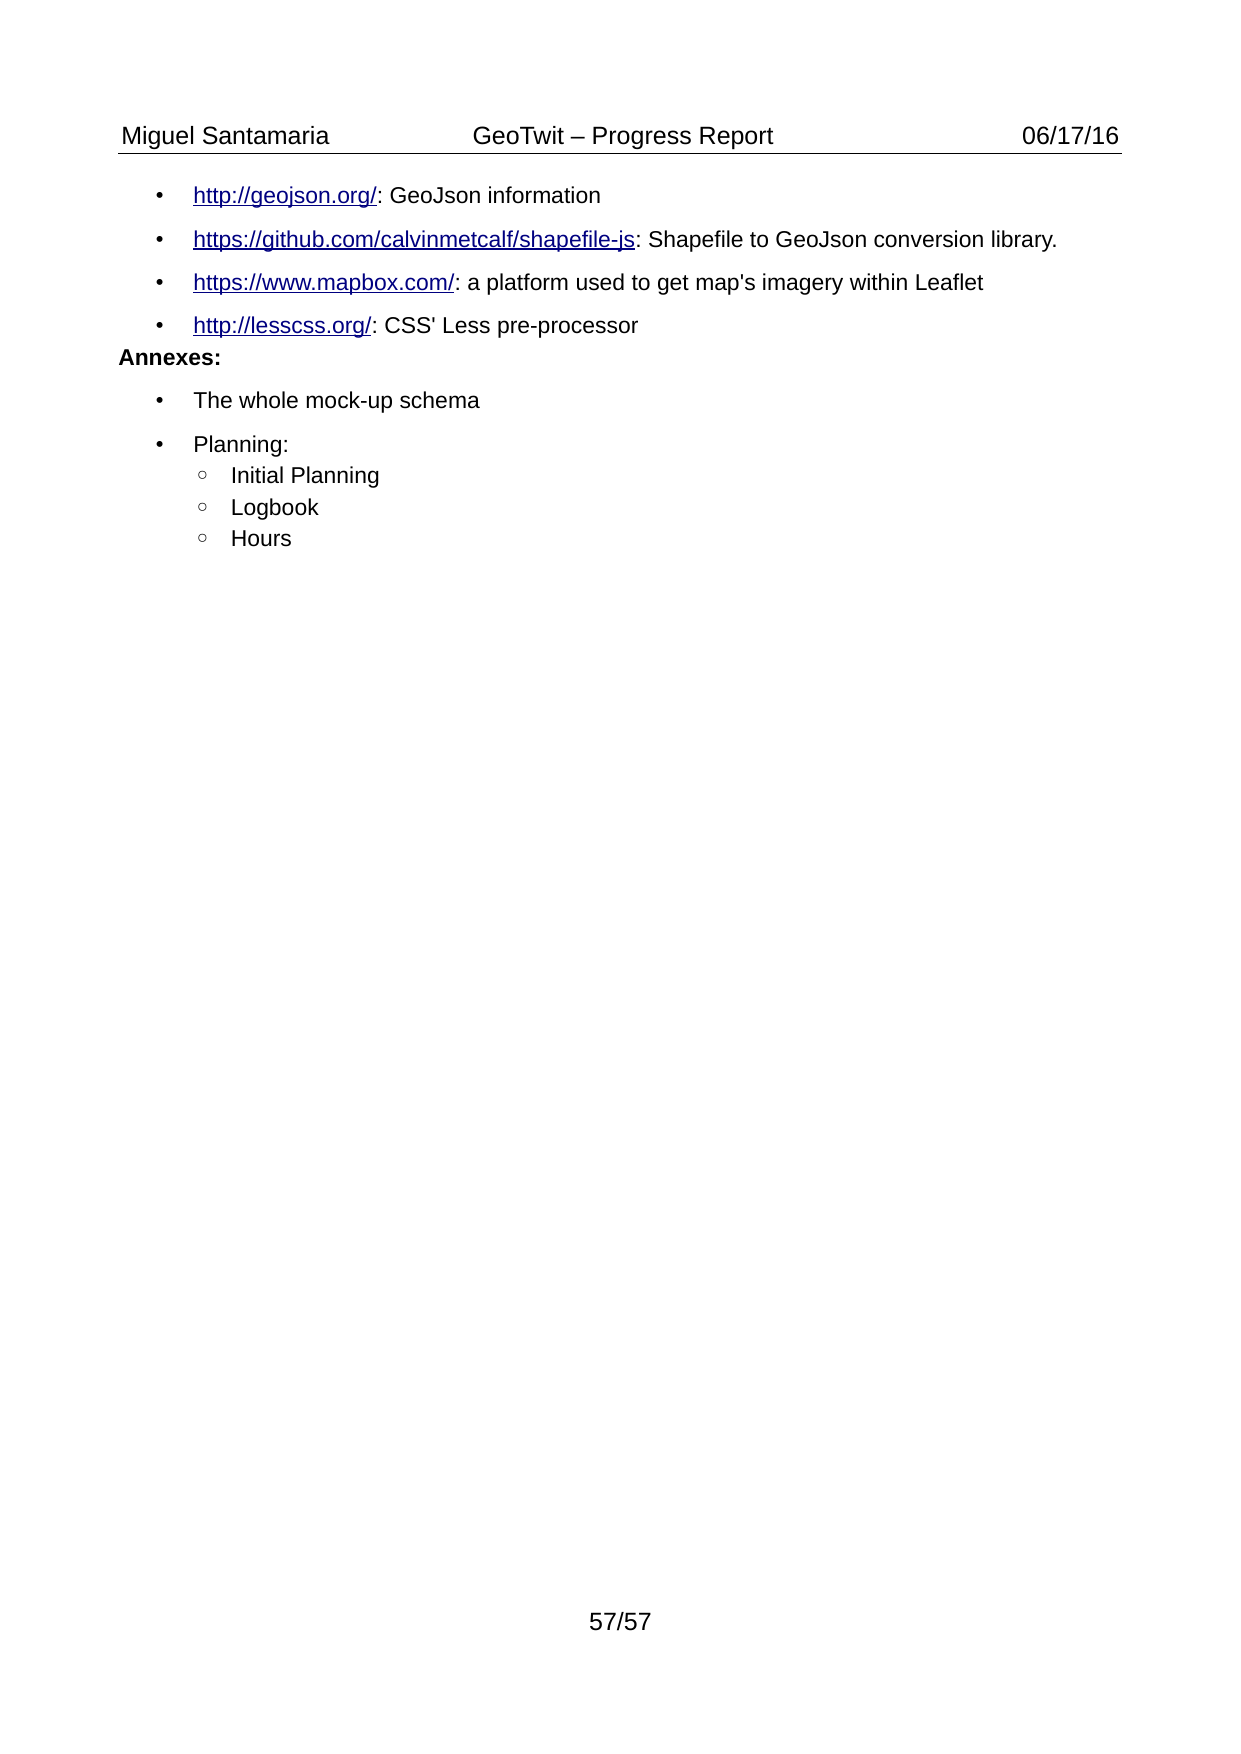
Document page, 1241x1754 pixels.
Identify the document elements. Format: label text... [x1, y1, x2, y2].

list Logbook [193, 494, 1122, 520]
list https://www.mapbox.com/: a platform used to get map's imagery within Leaflet [156, 269, 1122, 295]
list http://lesscss.org/: CSS' Less pre-processor [156, 312, 1122, 339]
list The whole mock-up schema [156, 387, 1122, 413]
list Planning: [156, 431, 1122, 457]
list Initial Planning [193, 462, 1122, 488]
list https://github.com/calvinmetcalf/shapefile-js: Shapefile to GeoJson conversion library. [156, 226, 1122, 252]
text Annexes: [118, 344, 1122, 370]
list Hours [193, 525, 1122, 552]
list http://geojson.org/: GeoJson information [156, 182, 1122, 209]
